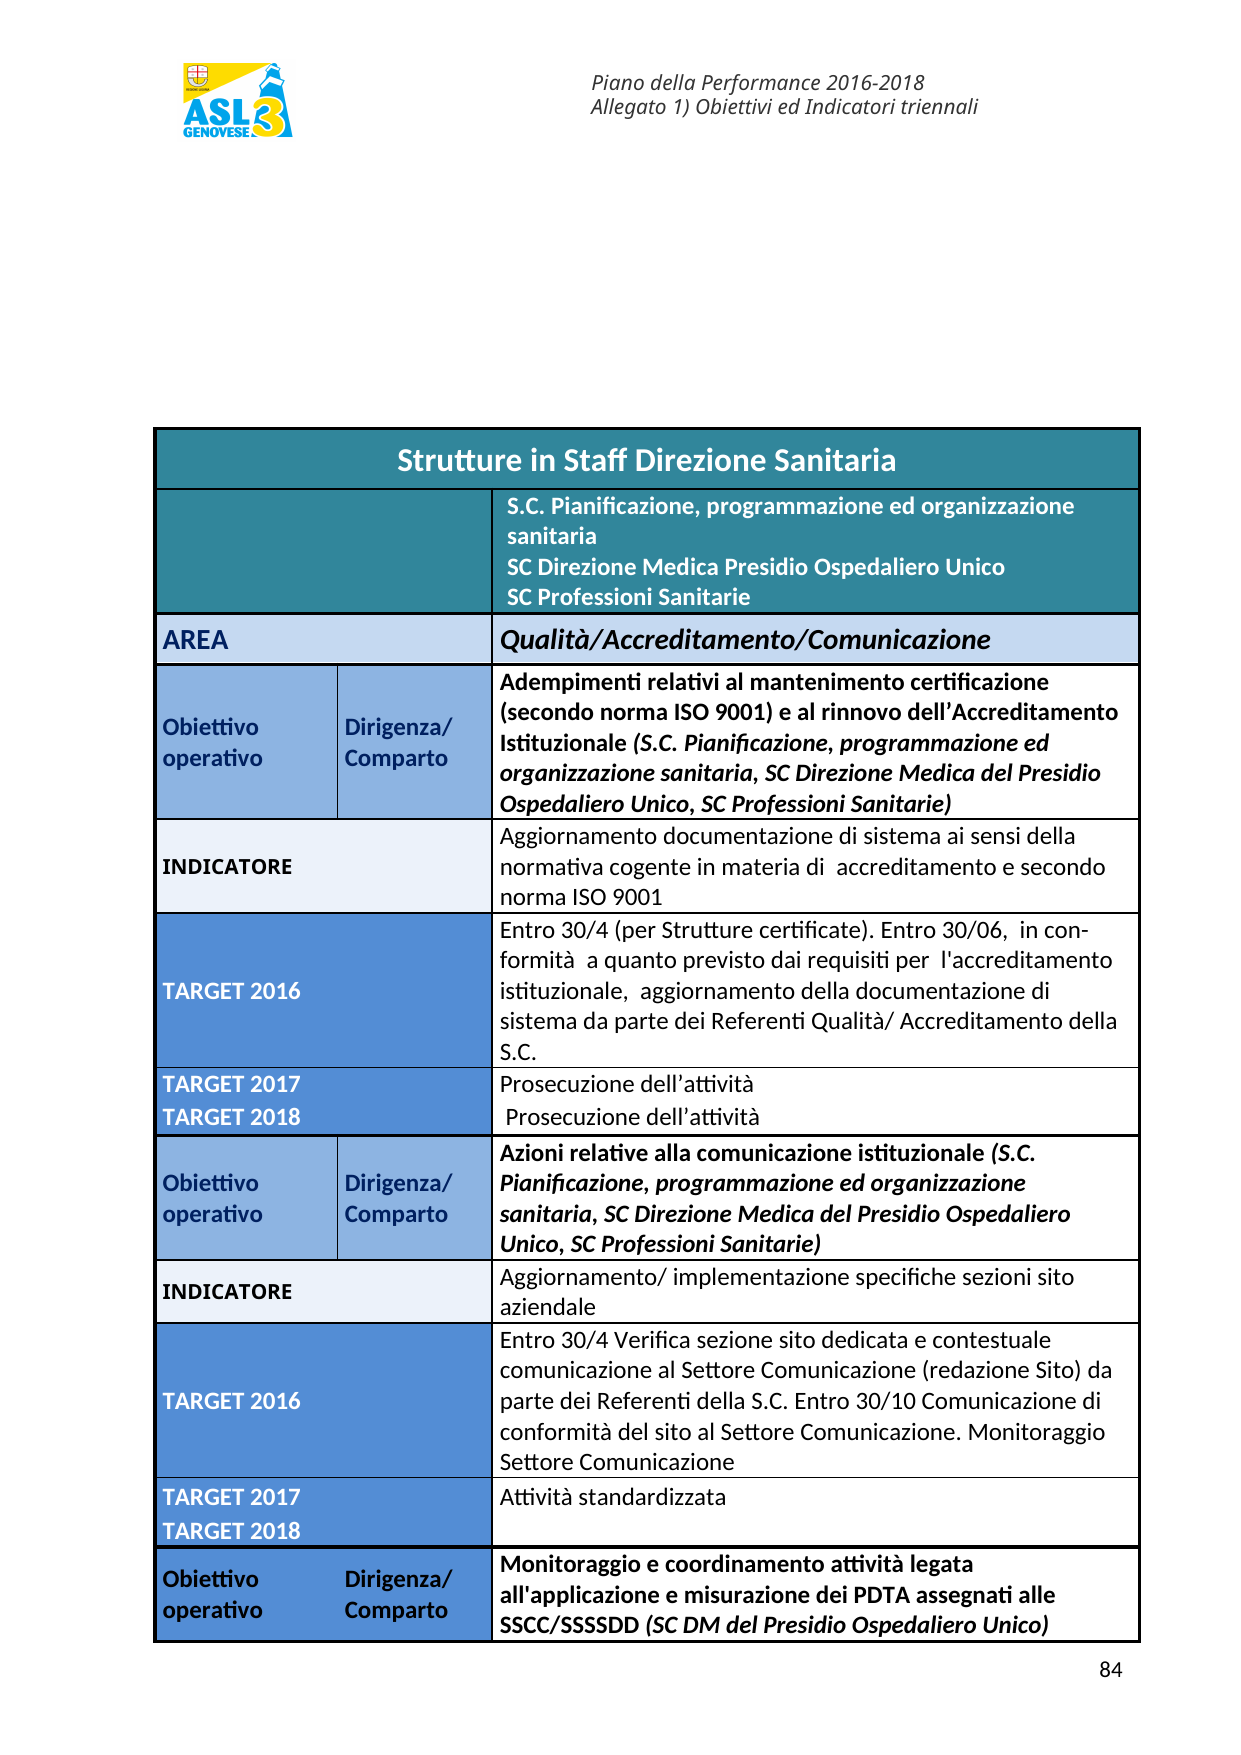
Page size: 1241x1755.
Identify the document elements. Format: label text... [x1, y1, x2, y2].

table_cell INDICATORE [157, 1261, 491, 1322]
table_cell [337, 914, 491, 1067]
table_cell TARGET 2016 [157, 914, 337, 1067]
table_cell [337, 1478, 491, 1515]
table_cell Dirigenza/ Comparto [338, 1137, 491, 1259]
table_cell INDICATORE [157, 820, 491, 912]
table_header Strutture in Staff Direzione Sanitaria [157, 430, 1138, 488]
table_cell TARGET 2016 [157, 1324, 337, 1477]
table_cell [337, 1515, 491, 1545]
table_cell [337, 1099, 491, 1134]
table_cell AREA [157, 615, 491, 662]
table_cell Entro 30/4 Verifica sezione sito dedicata e contestuale comunicazione al Settore Comunicazione (redazione Sito) da parte dei Referenti della S.C. Entro 30/10 Comunicazione di conformità del sito al Settore Comunicazione. Monitoraggio Settore Comunicazione [493, 1324, 1138, 1477]
table_cell TARGET 2018 [157, 1515, 337, 1545]
table_cell [337, 1068, 491, 1099]
table_cell Attività standardizzata [493, 1478, 1138, 1515]
table_cell Monitoraggio e coordinamento attività legata all'applicazione e misurazione dei PDTA assegnati alle SSCC/SSSSDD (SC DM del Presidio Ospedaliero Unico) [493, 1549, 1138, 1640]
table_cell Dirigenza/ Comparto [337, 1549, 491, 1640]
table_cell [157, 490, 337, 612]
table_cell Obiettivo operativo [157, 1137, 337, 1259]
table_cell Obiettivo operativo [157, 1549, 337, 1640]
table_cell S.C. Pianificazione, programmazione ed organizzazione sanitaria SC Direzione Medica Presidio Ospedaliero Unico SC Professioni Sanitarie [493, 490, 1138, 612]
table_cell Qualità/Accreditamento/Comunicazione [493, 615, 1138, 662]
table_cell TARGET 2017 [157, 1478, 337, 1515]
table_cell Prosecuzione dell’attività [493, 1068, 1138, 1099]
table_cell Aggiornamento/ implementazione specifiche sezioni sito aziendale [493, 1261, 1138, 1322]
table_cell Azioni relative alla comunicazione istituzionale (S.C. Pianificazione, programmazione ed organizzazione sanitaria, SC Direzione Medica del Presidio Ospedaliero Unico, SC Professioni Sanitarie) [493, 1137, 1138, 1259]
table_cell Prosecuzione dell’attività [493, 1099, 1138, 1134]
table_cell [337, 490, 491, 612]
table_cell Obiettivo operativo [157, 666, 337, 818]
table_cell [493, 1515, 1138, 1545]
table_cell Aggiornamento documentazione di sistema ai sensi della normativa cogente in materia di accreditamento e secondo norma ISO 9001 [493, 820, 1138, 912]
table_cell TARGET 2017 [157, 1068, 337, 1099]
table_cell Adempimenti relativi al mantenimento certificazione (secondo norma ISO 9001) e al rinnovo dell’Accreditamento Istituzionale (S.C. Pianificazione, programmazione ed organizzazione sanitaria, SC Direzione Medica del Presidio Ospedaliero Unico, SC Professioni Sanitarie) [493, 666, 1138, 818]
table_cell TARGET 2018 [157, 1099, 337, 1134]
table_cell [337, 1324, 491, 1477]
table_cell Dirigenza/ Comparto [338, 666, 491, 818]
table_cell Entro 30/4 (per Strutture certificate). Entro 30/06, in con-formità a quanto previsto dai requisiti per l'accreditamento istituzionale, aggiornamento della documentazione di sistema da parte dei Referenti Qualità/ Accreditamento della S.C. [493, 914, 1138, 1067]
